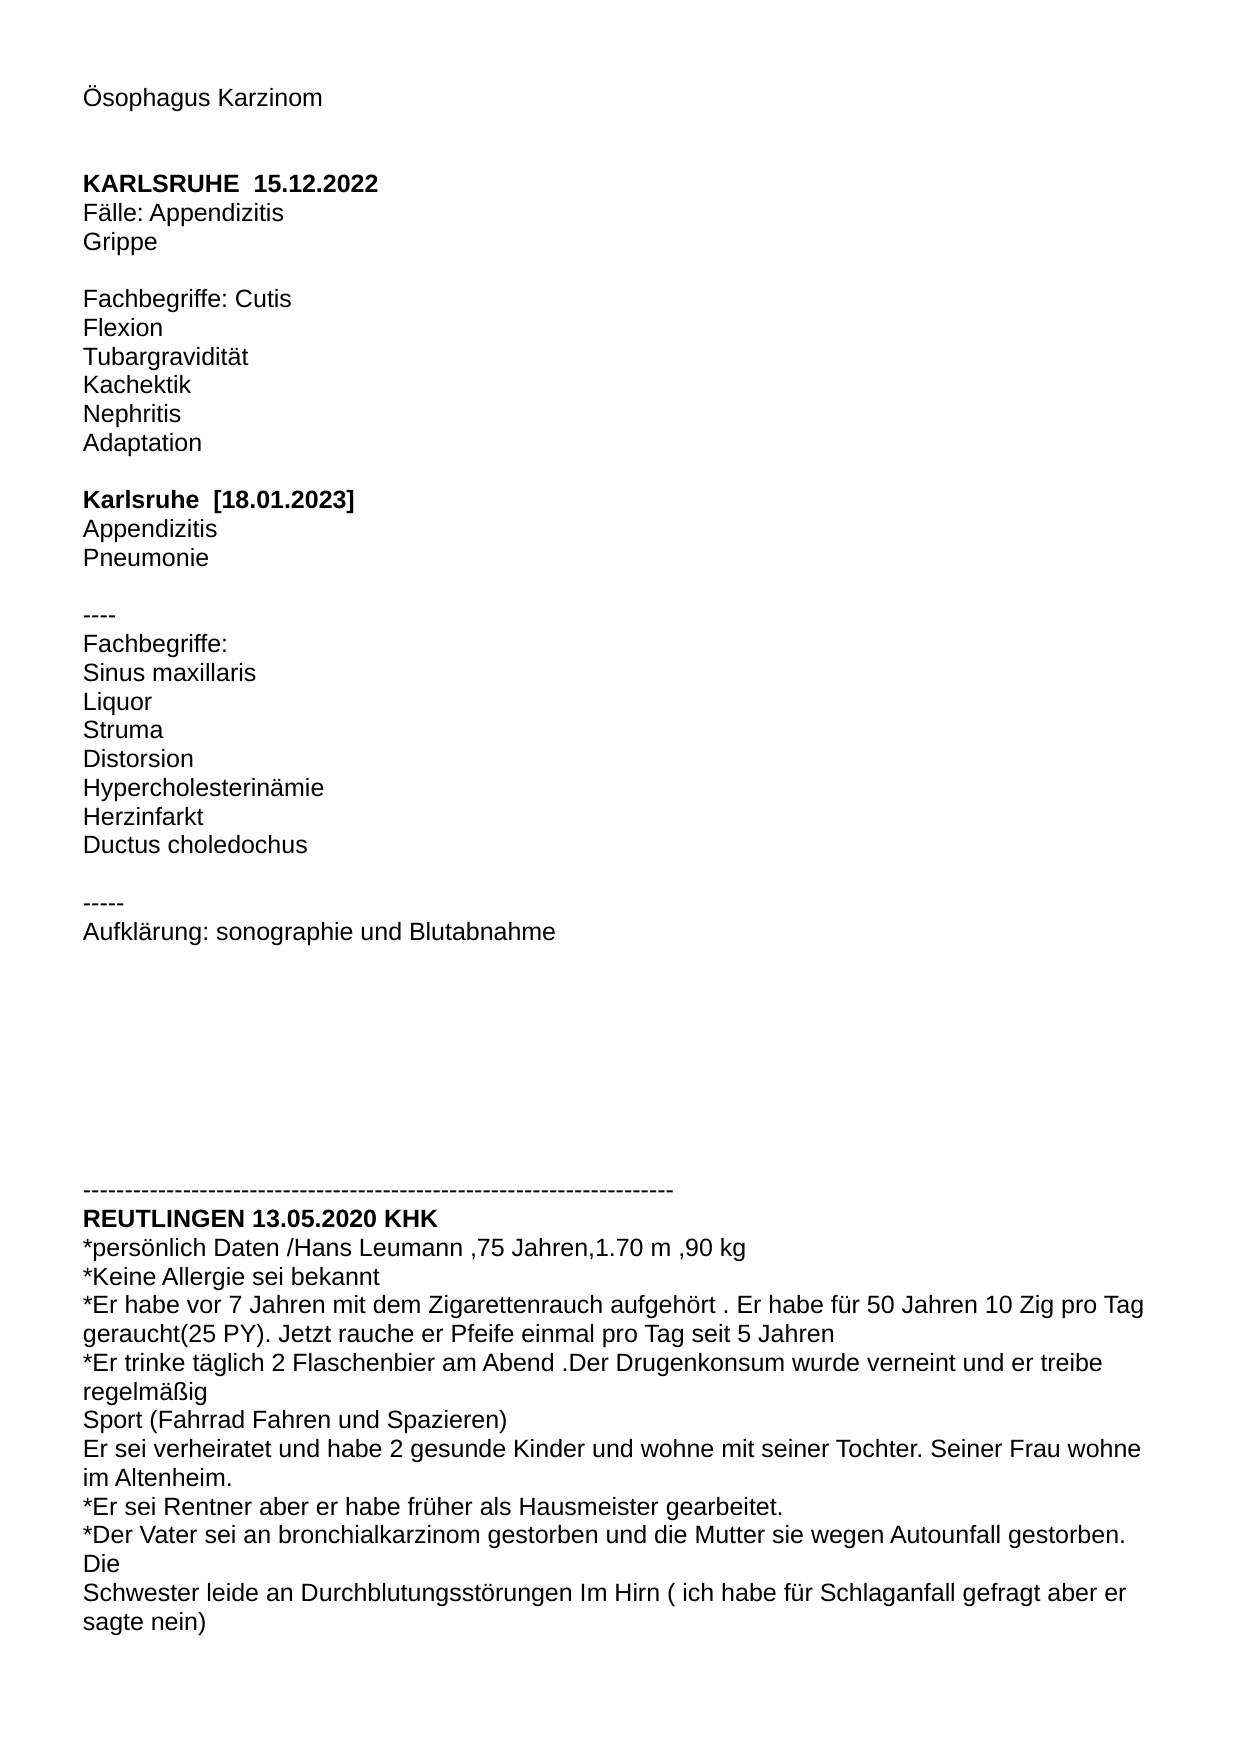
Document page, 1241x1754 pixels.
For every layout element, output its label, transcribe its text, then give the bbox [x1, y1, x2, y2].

text Distorsion [83, 744, 1157, 773]
text Grippe [83, 226, 1157, 255]
text Er sei verheiratet und habe 2 gesunde Kinder und wohne mit seiner Tochter. Seiner Frau wohne im Altenheim. [83, 1434, 1157, 1491]
text *Er trinke täglich 2 Flaschenbier am Abend .Der Drugenkonsum wurde verneint und er treibe regelmäßig [83, 1348, 1157, 1405]
text REUTLINGEN 13.05.2020 KHK [83, 1204, 1157, 1233]
text geraucht(25 PY). Jetzt rauche er Pfeife einmal pro Tag seit 5 Jahren [83, 1319, 1157, 1348]
text Nephritis [83, 399, 1157, 428]
text Aufklärung: sonographie und Blutabnahme [83, 916, 1157, 945]
text Ösophagus Karzinom [83, 83, 1157, 111]
text Herzinfarkt [83, 801, 1157, 830]
text *persönlich Daten /Hans Leumann ,75 Jahren,1.70 m ,90 kg [83, 1233, 1157, 1261]
text Pneumonie [83, 543, 1157, 571]
text Flexion [83, 313, 1157, 341]
text KARLSRUHE 15.12.2022 [83, 169, 1157, 198]
text ----------------------------------------------------------------------- [83, 1175, 1157, 1204]
text Schwester leide an Durchblutungsstörungen Im Hirn ( ich habe für Schlaganfall gefragt aber er sagte nein) [83, 1578, 1157, 1635]
text Appendizitis [83, 514, 1157, 543]
text Struma [83, 715, 1157, 744]
text *Er habe vor 7 Jahren mit dem Zigarettenrauch aufgehört . Er habe für 50 Jahren 10 Zig pro Tag [83, 1290, 1157, 1319]
text Kachektik [83, 370, 1157, 399]
text Karlsruhe [18.01.2023] [83, 485, 1157, 514]
text *Der Vater sei an bronchialkarzinom gestorben und die Mutter sie wegen Autounfall gestorben. Die [83, 1520, 1157, 1578]
text ---- [83, 600, 1157, 629]
text ----- [83, 888, 1157, 916]
text Hypercholesterinämie [83, 773, 1157, 801]
text Adaptation [83, 428, 1157, 456]
text Tubargravidität [83, 341, 1157, 370]
text Fachbegriffe: [83, 629, 1157, 658]
text Sport (Fahrrad Fahren und Spazieren) [83, 1405, 1157, 1434]
text *Keine Allergie sei bekannt [83, 1261, 1157, 1290]
text *Er sei Rentner aber er habe früher als Hausmeister gearbeitet. [83, 1491, 1157, 1520]
text Fälle: Appendizitis [83, 198, 1157, 226]
text Fachbegriffe: Cutis [83, 284, 1157, 313]
text Sinus maxillaris [83, 658, 1157, 686]
text Liquor [83, 686, 1157, 715]
text Ductus choledochus [83, 830, 1157, 859]
